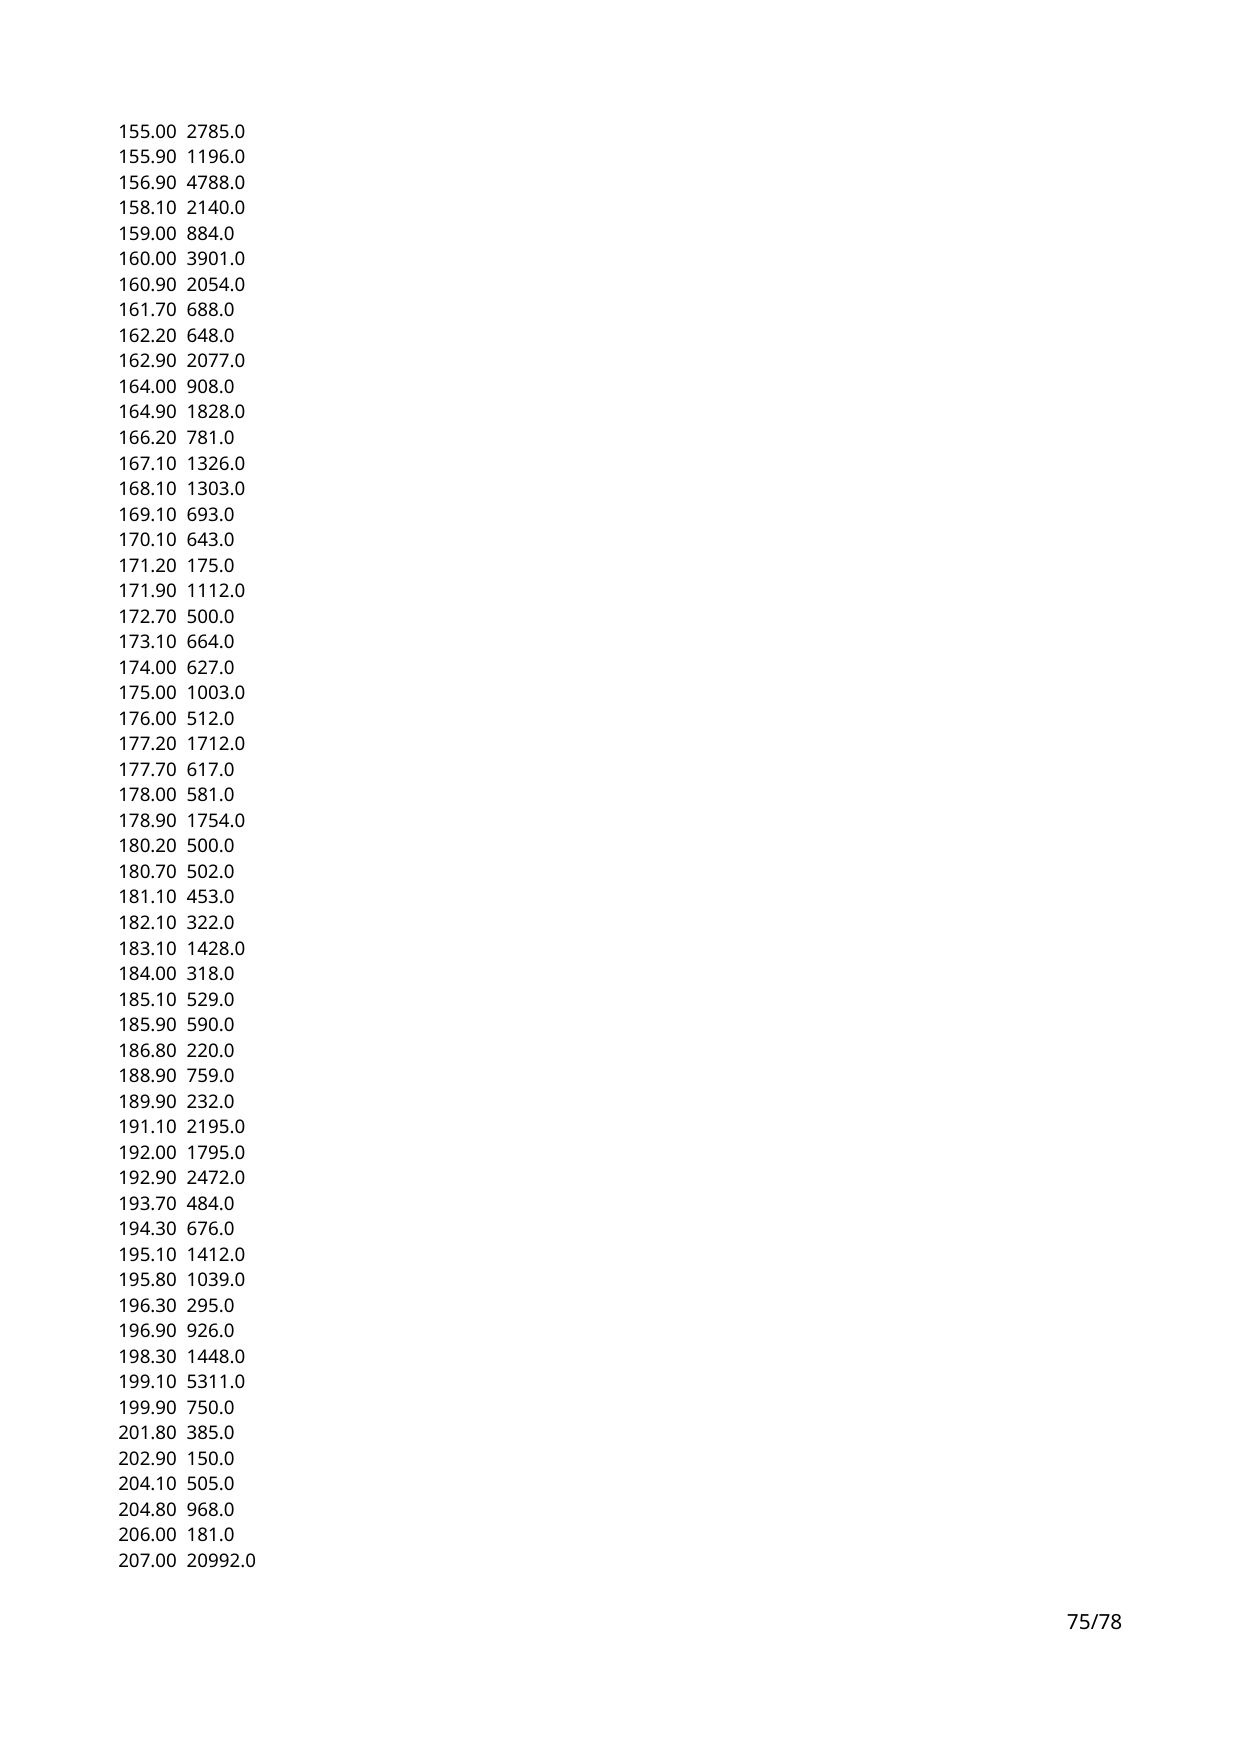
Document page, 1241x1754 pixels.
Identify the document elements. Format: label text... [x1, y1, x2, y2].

text 192.00 1795.0 [118, 1139, 1122, 1164]
text 191.10 2195.0 [118, 1113, 1122, 1139]
text 171.90 1112.0 [118, 577, 1122, 603]
text 199.90 750.0 [118, 1394, 1122, 1420]
text 162.20 648.0 [118, 322, 1122, 348]
text 177.70 617.0 [118, 756, 1122, 782]
text 194.30 676.0 [118, 1216, 1122, 1241]
text 174.00 627.0 [118, 654, 1122, 679]
text 162.90 2077.0 [118, 348, 1122, 373]
text 183.10 1428.0 [118, 935, 1122, 960]
text 180.20 500.0 [118, 833, 1122, 858]
text 199.10 5311.0 [118, 1369, 1122, 1394]
text 185.90 590.0 [118, 1011, 1122, 1037]
text 204.10 505.0 [118, 1471, 1122, 1496]
text 180.70 502.0 [118, 858, 1122, 884]
text 206.00 181.0 [118, 1522, 1122, 1547]
text 196.90 926.0 [118, 1318, 1122, 1343]
text 164.90 1828.0 [118, 399, 1122, 424]
text 195.10 1412.0 [118, 1241, 1122, 1267]
text 182.10 322.0 [118, 909, 1122, 935]
text 192.90 2472.0 [118, 1164, 1122, 1190]
text 166.20 781.0 [118, 424, 1122, 450]
text 186.80 220.0 [118, 1037, 1122, 1062]
text 173.10 664.0 [118, 628, 1122, 654]
text 167.10 1326.0 [118, 450, 1122, 475]
text 160.00 3901.0 [118, 246, 1122, 271]
text 169.10 693.0 [118, 501, 1122, 526]
text 181.10 453.0 [118, 884, 1122, 909]
text 161.70 688.0 [118, 297, 1122, 322]
text 185.10 529.0 [118, 986, 1122, 1011]
text 164.00 908.0 [118, 373, 1122, 399]
text 193.70 484.0 [118, 1190, 1122, 1216]
text 156.90 4788.0 [118, 169, 1122, 195]
text 188.90 759.0 [118, 1062, 1122, 1088]
text 175.00 1003.0 [118, 679, 1122, 705]
text 189.90 232.0 [118, 1088, 1122, 1113]
text 201.80 385.0 [118, 1420, 1122, 1445]
text 170.10 643.0 [118, 526, 1122, 552]
text 158.10 2140.0 [118, 195, 1122, 220]
text 155.90 1196.0 [118, 144, 1122, 169]
text 171.20 175.0 [118, 552, 1122, 577]
text 204.80 968.0 [118, 1496, 1122, 1522]
text 184.00 318.0 [118, 960, 1122, 986]
text 178.90 1754.0 [118, 807, 1122, 833]
text 172.70 500.0 [118, 603, 1122, 628]
text 159.00 884.0 [118, 220, 1122, 246]
text 168.10 1303.0 [118, 475, 1122, 501]
text 198.30 1448.0 [118, 1343, 1122, 1369]
text 202.90 150.0 [118, 1445, 1122, 1471]
text 196.30 295.0 [118, 1292, 1122, 1318]
text 177.20 1712.0 [118, 731, 1122, 756]
text 160.90 2054.0 [118, 271, 1122, 297]
text 195.80 1039.0 [118, 1267, 1122, 1292]
text 207.00 20992.0 [118, 1547, 1122, 1573]
text 176.00 512.0 [118, 705, 1122, 731]
text 155.00 2785.0 [118, 118, 1122, 144]
text 178.00 581.0 [118, 782, 1122, 807]
